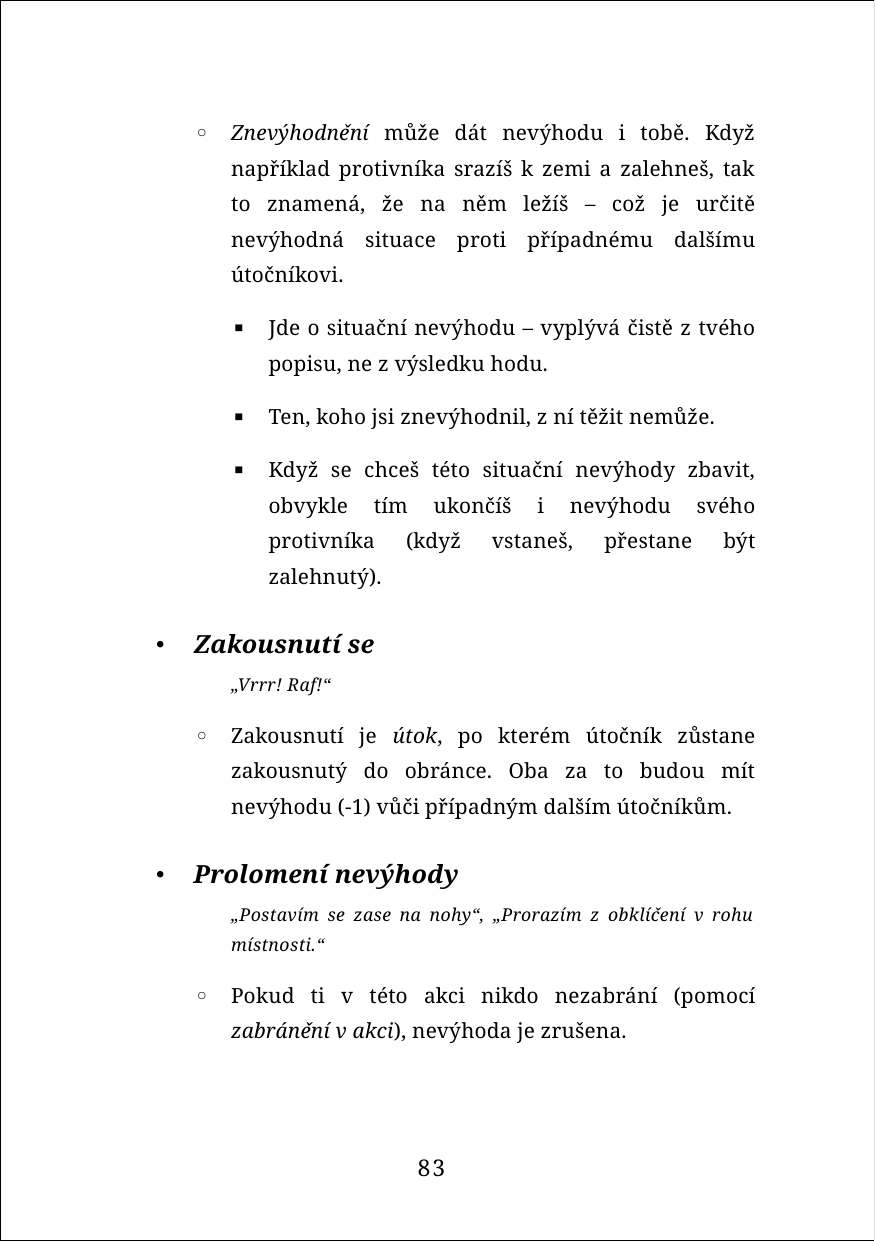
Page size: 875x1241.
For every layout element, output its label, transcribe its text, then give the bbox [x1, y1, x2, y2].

subtitle Prolomení nevýhody [156, 857, 756, 891]
list „Vrrr! Raf!“ [193, 673, 756, 697]
list Jde o situační nevýhodu – vyplývá čistě z tvého popisu, ne z výsledku hodu. [231, 313, 756, 377]
subtitle Zakousnutí se [156, 627, 756, 661]
list Zakousnutí je útok, po kterém útočník zůstane zakousnutý do obránce. Oba za to budou mít nevýhodu (-1) vůči případným dalším útočníkům. [193, 721, 756, 820]
list Když se chceš této situační nevýhody zbavit, obvykle tím ukončíš i nevýhodu svého protivníka (když vstaneš, přestane být zalehnutý). [231, 456, 756, 591]
list „Postavím se zase na nohy“, „Prorazím z obklíčení v rohu místnosti.“ [193, 903, 756, 957]
list Pokud ti v této akci nikdo nezabrání (pomocí zabránění v akci), nevýhoda je zrušena. [193, 981, 756, 1045]
list Znevýhodnění může dát nevýhodu i tobě. Když například protivníka srazíš k zemi a zalehneš, tak to znamená, že na něm ležíš – což je určitě nevýhodná situace proti případnému dalšímu útočníkovi. [193, 118, 756, 289]
list Ten, koho jsi znevýhodnil, z ní těžit nemůže. [231, 402, 756, 431]
